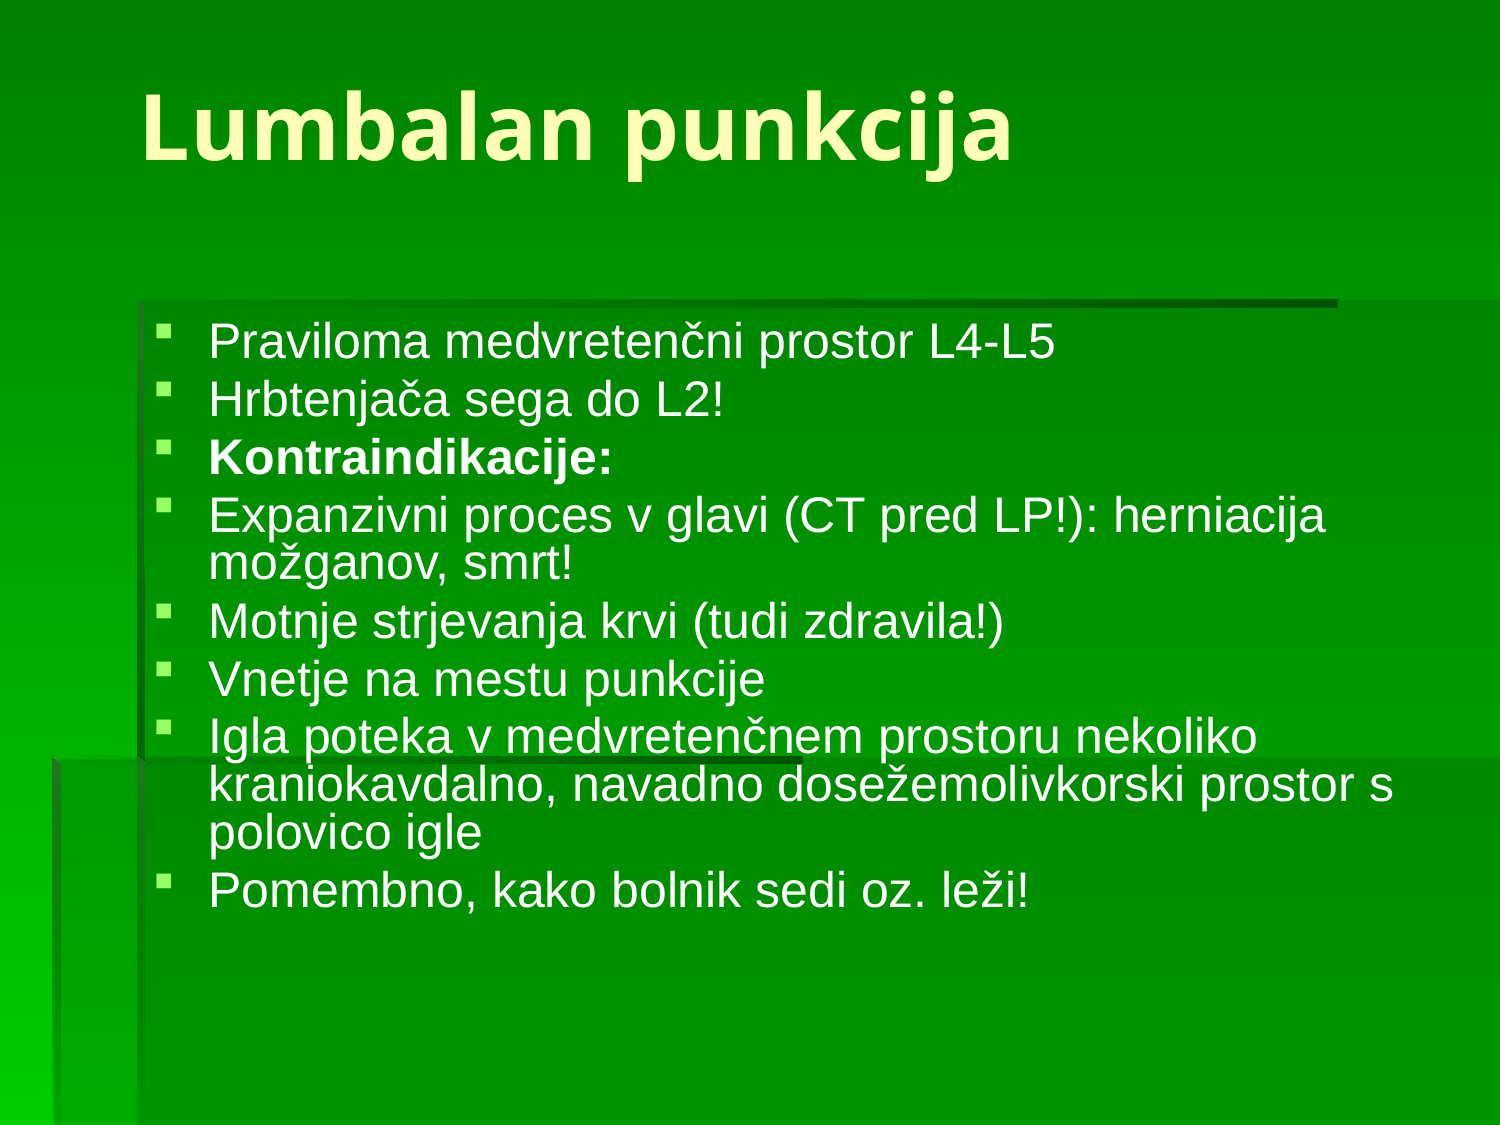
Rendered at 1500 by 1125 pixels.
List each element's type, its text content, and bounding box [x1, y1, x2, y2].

list Praviloma medvretenčni prostor L4-L5 Hrbtenjača sega do L2! Kontraindikacije: Expanzivni proces v glavi (CT pred LP!): herniacija možganov, smrt! Motnje strjevanja krvi (tudi zdravila!) Vnetje na mestu punkcije Igla poteka v medvretenčnem prostoru nekoliko kraniokavdalno, navadno dosežemolivkorski prostor s polovico igle Pomembno, kako bolnik sedi oz. leži! [137, 312, 1451, 1000]
title Lumbalan punkcija [123, 40, 1451, 208]
